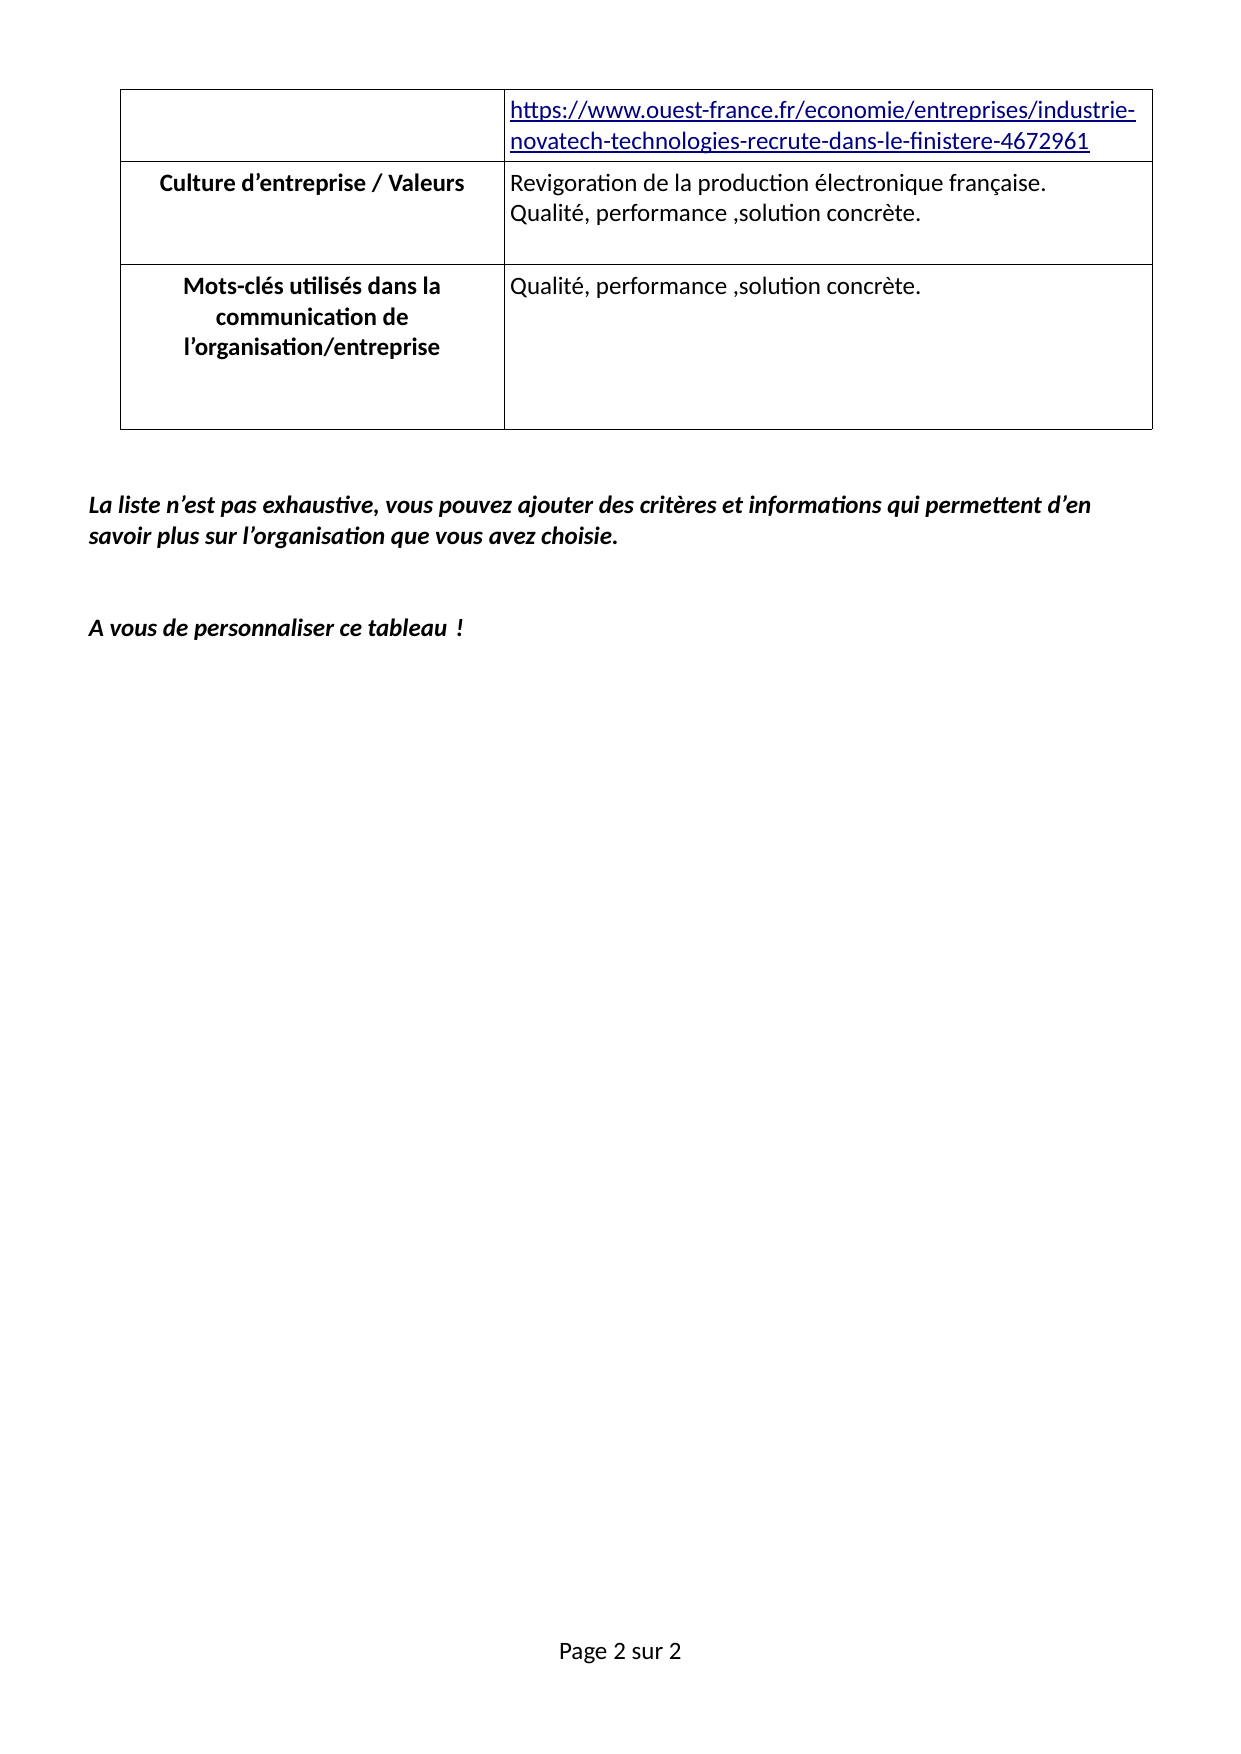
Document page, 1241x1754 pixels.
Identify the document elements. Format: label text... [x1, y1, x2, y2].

text A vous de personnaliser ce tableau ! [88, 612, 1152, 642]
table_cell [121, 90, 504, 161]
table_cell Culture d’entreprise / Valeurs [121, 162, 504, 264]
table_cell Revigoration de la production électronique française. Qualité, performance ,solution concrète. [505, 162, 1152, 264]
table_cell https://www.ouest-france.fr/economie/entreprises/industrie-novatech-technologies-recrute-dans-le-finistere-4672961 [505, 90, 1152, 161]
table_cell Qualité, performance ,solution concrète. [505, 265, 1152, 428]
text La liste n’est pas exhaustive, vous pouvez ajouter des critères et informations qui permettent d’en savoir plus sur l’organisation que vous avez choisie. [88, 489, 1152, 551]
table_cell Mots-clés utilisés dans la communication de l’organisation/entreprise [121, 265, 504, 428]
